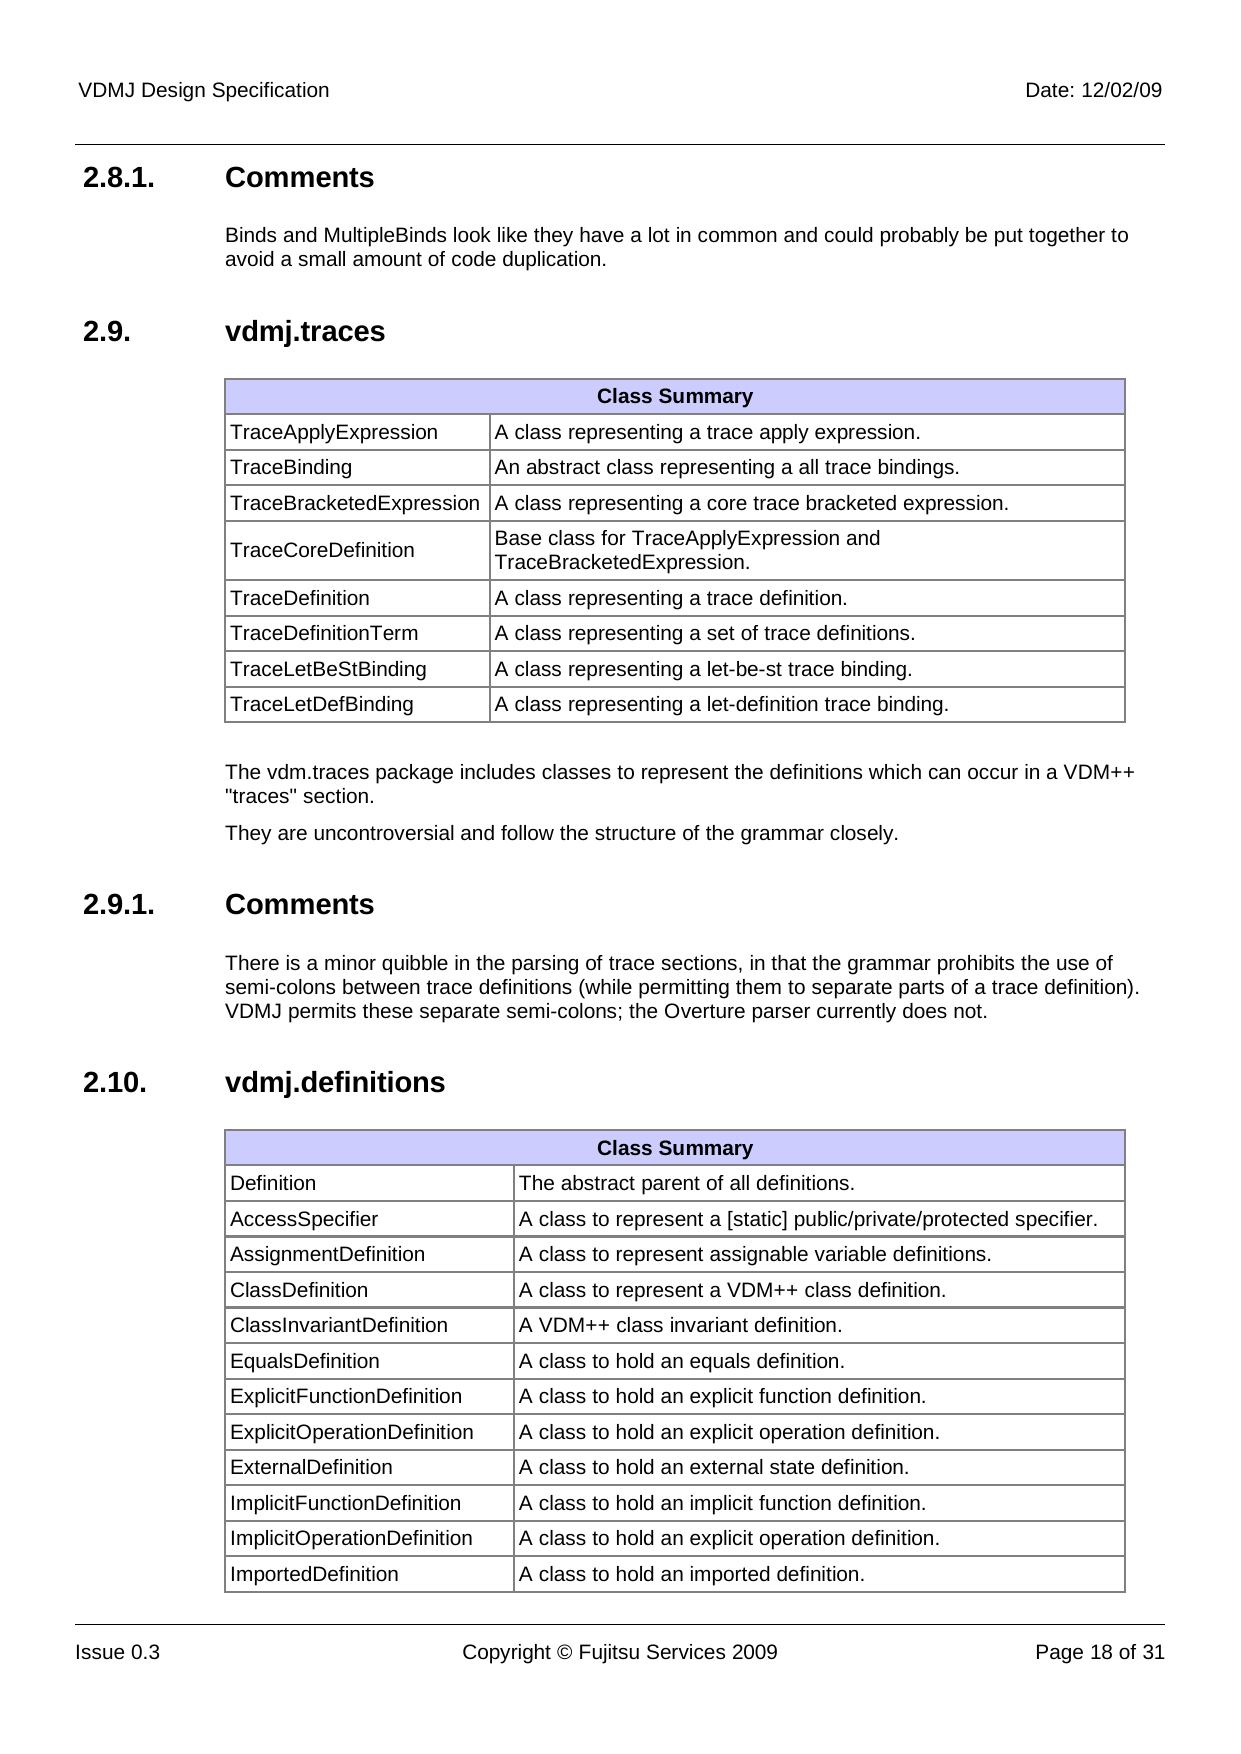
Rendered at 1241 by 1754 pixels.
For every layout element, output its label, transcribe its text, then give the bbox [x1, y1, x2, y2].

table_cell A class to hold an explicit operation definition. [515, 1415, 1124, 1448]
table_cell ClassDefinition [226, 1273, 513, 1306]
subtitle Comments [75, 160, 1165, 193]
table_cell ExplicitOperationDefinition [226, 1415, 513, 1448]
table_cell TraceLetDefBinding [226, 688, 489, 721]
table_cell TraceLetBeStBinding [226, 652, 489, 686]
table_cell A class representing a trace definition. [491, 581, 1124, 614]
table_cell ImplicitFunctionDefinition [226, 1486, 513, 1519]
table_cell A class to represent a [static] public/private/protected specifier. [515, 1202, 1124, 1235]
table_header Class Summary [226, 1131, 1124, 1164]
table_cell ClassInvariantDefinition [226, 1309, 513, 1342]
table_cell AssignmentDefinition [226, 1238, 513, 1271]
table_cell A class to hold an external state definition. [515, 1451, 1124, 1484]
table_cell TraceCoreDefinition [226, 522, 489, 579]
table_cell ImplicitOperationDefinition [226, 1522, 513, 1555]
table_cell TraceBinding [226, 451, 489, 484]
table_cell TraceBracketedExpression [226, 486, 489, 519]
table_cell A class representing a set of trace definitions. [491, 617, 1124, 650]
table_cell TraceDefinitionTerm [226, 617, 489, 650]
text They are uncontroversial and follow the structure of the grammar closely. [225, 820, 1165, 844]
table_cell A class representing a trace apply expression. [491, 415, 1124, 448]
text There is a minor quibble in the parsing of trace sections, in that the grammar prohibits the use of semi-colons between trace definitions (while permitting them to separate parts of a trace definition). VDMJ permits these separate semi-colons; the Overture parser currently does not. [225, 951, 1165, 1023]
table_cell The abstract parent of all definitions. [515, 1166, 1124, 1200]
table_cell TraceDefinition [226, 581, 489, 614]
table_cell AccessSpecifier [226, 1202, 513, 1235]
table_cell A class to hold an imported definition. [515, 1557, 1124, 1591]
table_cell A class to hold an explicit operation definition. [515, 1522, 1124, 1555]
subtitle vdmj.definitions [75, 1065, 1165, 1099]
table_cell Base class for TraceApplyExpression and TraceBracketedExpression. [491, 522, 1124, 579]
table_cell A class to hold an implicit function definition. [515, 1486, 1124, 1519]
table_cell ExternalDefinition [226, 1451, 513, 1484]
subtitle Comments [75, 887, 1165, 921]
table_cell A class representing a let-definition trace binding. [491, 688, 1124, 721]
table_cell A class to represent a VDM++ class definition. [515, 1273, 1124, 1306]
table_header Class Summary [226, 380, 1124, 413]
table_cell A VDM++ class invariant definition. [515, 1309, 1124, 1342]
table_cell ExplicitFunctionDefinition [226, 1380, 513, 1413]
subtitle vdmj.traces [75, 314, 1165, 347]
table_cell A class to hold an equals definition. [515, 1344, 1124, 1377]
table_cell A class representing a let-be-st trace binding. [491, 652, 1124, 686]
table_cell Definition [226, 1166, 513, 1200]
table_cell EqualsDefinition [226, 1344, 513, 1377]
text The vdm.traces package includes classes to represent the definitions which can occur in a VDM++ "traces" section. [225, 760, 1165, 808]
table_cell An abstract class representing a all trace bindings. [491, 451, 1124, 484]
table_cell TraceApplyExpression [226, 415, 489, 448]
table_cell A class to represent assignable variable definitions. [515, 1238, 1124, 1271]
table_cell A class to hold an explicit function definition. [515, 1380, 1124, 1413]
text Binds and MultipleBinds look like they have a lot in common and could probably be put together to avoid a small amount of code duplication. [225, 223, 1165, 271]
table_cell A class representing a core trace bracketed expression. [491, 486, 1124, 519]
table_cell ImportedDefinition [226, 1557, 513, 1591]
